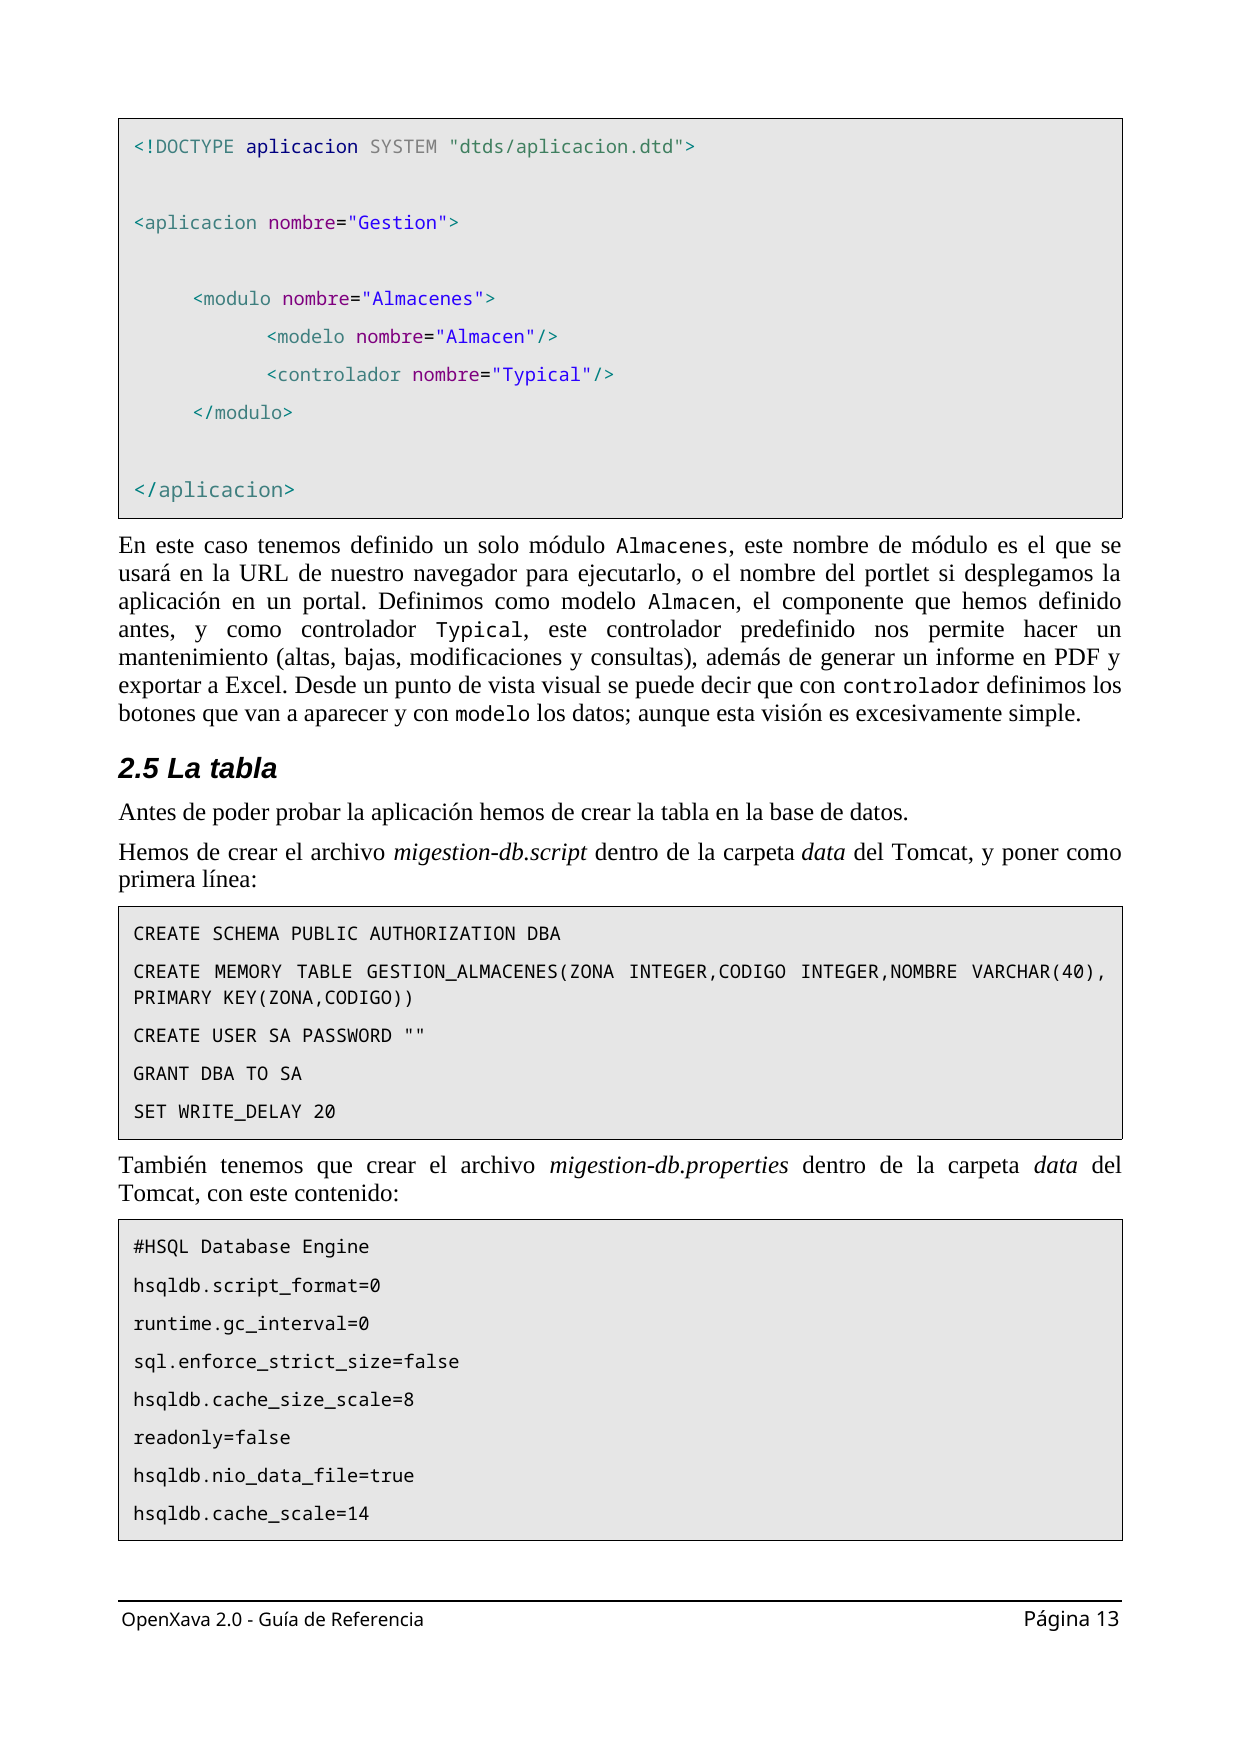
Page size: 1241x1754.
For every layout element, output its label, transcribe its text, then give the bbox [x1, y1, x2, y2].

text SET WRITE_DELAY 20 [119, 1083, 1122, 1139]
text hsqldb.nio_data_file=true [119, 1447, 1122, 1485]
text readonly=false [119, 1409, 1122, 1447]
text <!DOCTYPE aplicacion SYSTEM "dtds/aplicacion.dtd"> [119, 119, 1122, 156]
text hsqldb.cache_size_scale=8 [119, 1371, 1122, 1409]
text <modulo nombre="Almacenes"> [119, 270, 1122, 308]
subtitle La tabla [118, 752, 1122, 785]
text hsqldb.script_format=0 [119, 1257, 1122, 1295]
text #HSQL Database Engine [119, 1220, 1122, 1257]
text </aplicacion> [119, 460, 1122, 518]
text </modulo> [119, 384, 1122, 422]
text sql.enforce_strict_size=false [119, 1333, 1122, 1371]
text hsqldb.cache_scale=14 [119, 1485, 1122, 1540]
text <aplicacion nombre="Gestion"> [119, 194, 1122, 232]
text CREATE USER SA PASSWORD "" [119, 1007, 1122, 1045]
text También tenemos que crear el archivo migestion-db.properties dentro de la carpeta data del Tomcat, con este contenido: [118, 1151, 1122, 1207]
text <modelo nombre="Almacen"/> [119, 308, 1122, 346]
text Hemos de crear el archivo migestion-db.script dentro de la carpeta data del Tomcat, y poner como primera línea: [118, 838, 1122, 893]
text <controlador nombre="Typical"/> [119, 346, 1122, 384]
text runtime.gc_interval=0 [119, 1295, 1122, 1333]
text CREATE MEMORY TABLE GESTION_ALMACENES(ZONA INTEGER,CODIGO INTEGER,NOMBRE VARCHAR(40), PRIMARY KEY(ZONA,CODIGO)) [119, 944, 1122, 1007]
text CREATE SCHEMA PUBLIC AUTHORIZATION DBA [119, 907, 1122, 944]
text Antes de poder probar la aplicación hemos de crear la tabla en la base de datos. [118, 798, 1122, 825]
text GRANT DBA TO SA [119, 1045, 1122, 1083]
text En este caso tenemos definido un solo módulo Almacenes, este nombre de módulo es el que se usará en la URL de nuestro navegador para ejecutarlo, o el nombre del portlet si desplegamos la aplicación en un portal. Definimos como modelo Almacen, el componente que hemos definido antes, y como controlador Typical, este controlador predefinido nos permite hacer un mantenimiento (altas, bajas, modificaciones y consultas), además de generar un informe en PDF y exportar a Excel. Desde un punto de vista visual se puede decir que con controlador definimos los botones que van a aparecer y con modelo los datos; aunque esta visión es excesivamente simple. [118, 531, 1122, 727]
